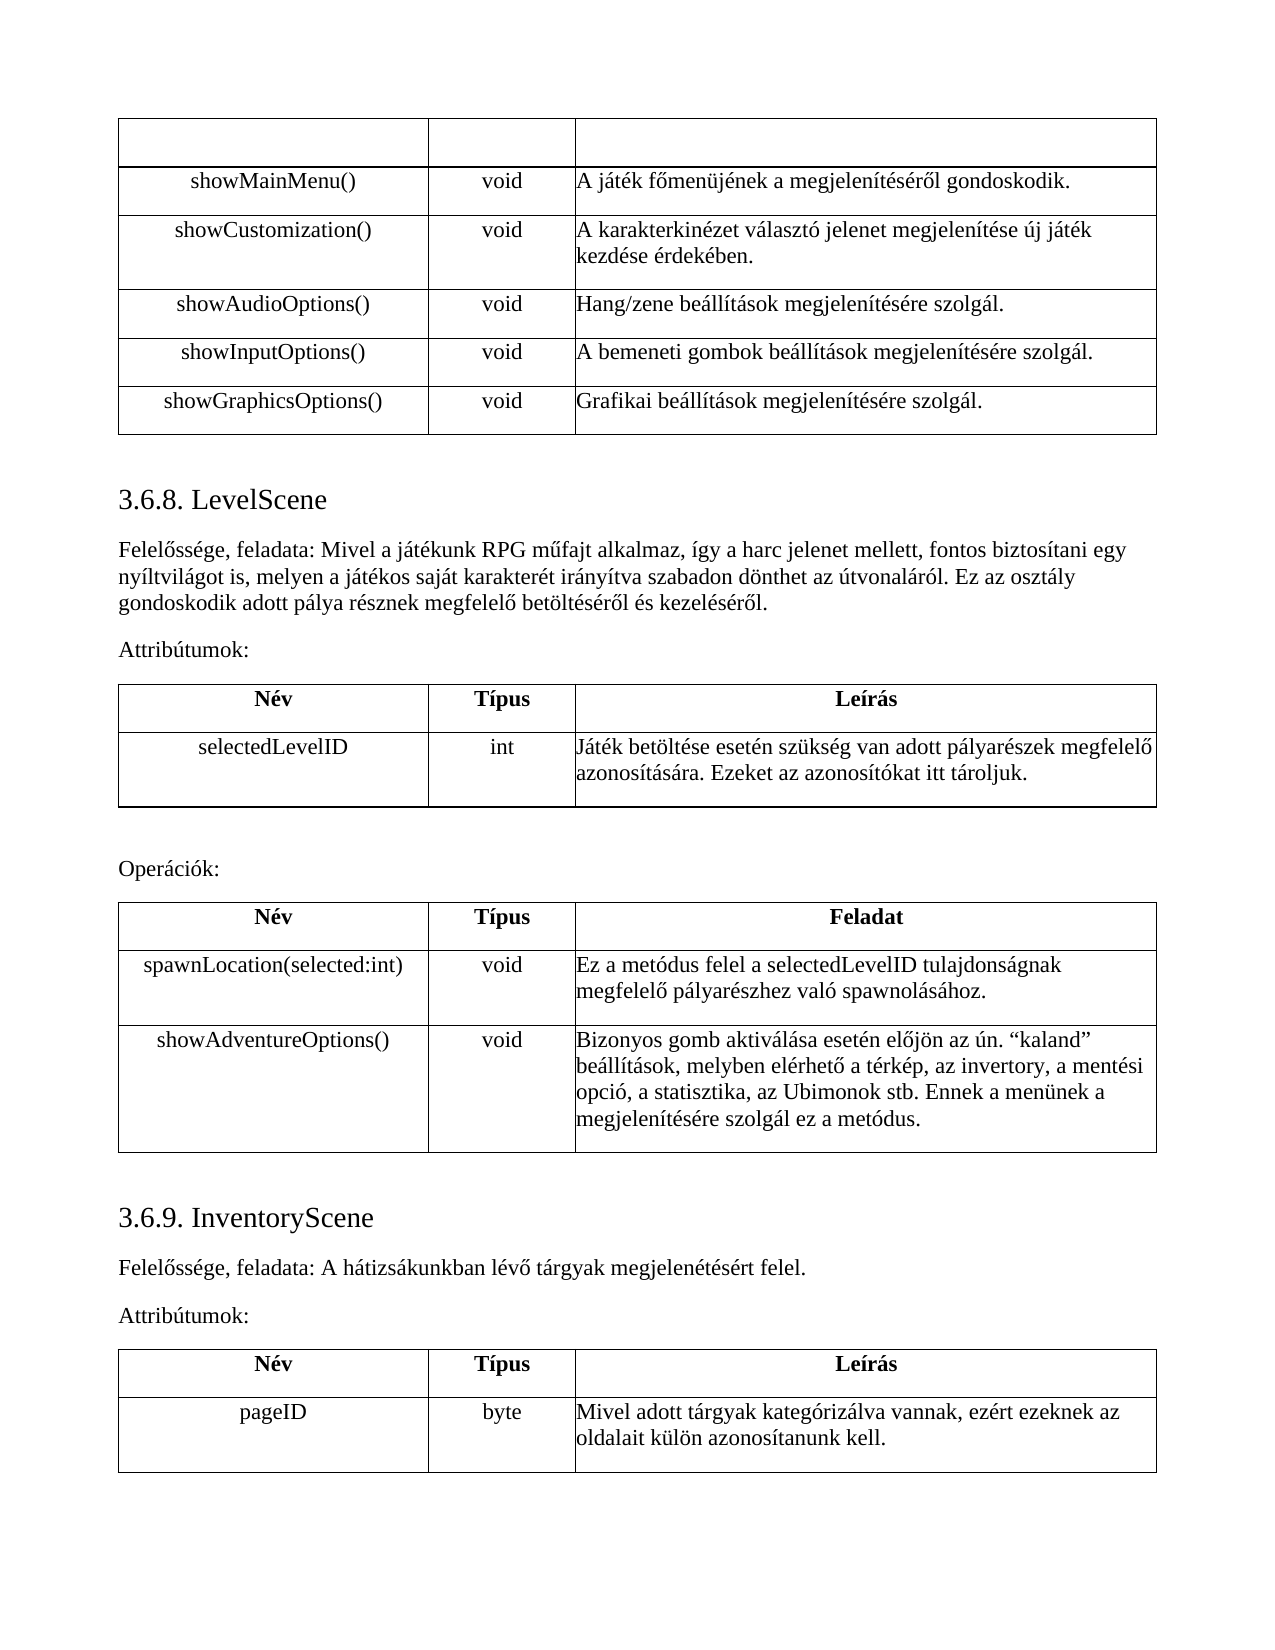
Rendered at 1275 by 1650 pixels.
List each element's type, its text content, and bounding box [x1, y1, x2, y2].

table_header Feladat [576, 903, 1156, 950]
table_header Típus [429, 1350, 575, 1397]
table_cell showInputOptions() [119, 339, 428, 386]
table_cell pageID [119, 1398, 428, 1472]
table_cell Mivel adott tárgyak kategórizálva vannak, ezért ezeknek az oldalait külön azonosítanunk kell. [576, 1398, 1156, 1472]
table_cell Grafikai beállítások megjelenítésére szolgál. [576, 387, 1156, 434]
text Felelőssége, feladata: Mivel a játékunk RPG műfajt alkalmaz, így a harc jelenet mellett, fontos biztosítani egy nyíltvilágot is, melyen a játékos saját karakterét irányítva szabadon dönthet az útvonaláról. Ez az osztály gondoskodik adott pálya résznek megfelelő betöltéséről és kezeléséről. [118, 536, 1157, 616]
text Operációk: [118, 854, 1157, 881]
text 3.6.8. LevelScene [118, 482, 1157, 516]
table_header Név [119, 903, 428, 950]
table_cell void [429, 339, 575, 386]
table_header Név [119, 685, 428, 732]
table_cell void [429, 1026, 575, 1152]
table_cell Ez a metódus felel a selectedLevelID tulajdonságnak megfelelő pályarészhez való spawnolásához. [576, 951, 1156, 1024]
table_header Leírás [576, 1350, 1156, 1397]
table_header [429, 119, 575, 166]
table_cell selectedLevelID [119, 733, 428, 806]
table_header Név [119, 1350, 428, 1397]
table_cell void [429, 168, 575, 214]
table_cell void [429, 951, 575, 1024]
table_cell A bemeneti gombok beállítások megjelenítésére szolgál. [576, 339, 1156, 386]
table_header [576, 119, 1156, 166]
table_cell void [429, 387, 575, 434]
text Attribútumok: [118, 636, 1157, 663]
table_cell spawnLocation(selected:int) [119, 951, 428, 1024]
table_cell showAudioOptions() [119, 290, 428, 337]
table_cell showMainMenu() [119, 168, 428, 214]
text 3.6.9. InventoryScene [118, 1200, 1157, 1234]
table_cell A karakterkinézet választó jelenet megjelenítése új játék kezdése érdekében. [576, 216, 1156, 289]
table_cell void [429, 290, 575, 337]
table_cell Bizonyos gomb aktiválása esetén előjön az ún. “kaland” beállítások, melyben elérhető a térkép, az invertory, a mentési opció, a statisztika, az Ubimonok stb. Ennek a menünek a megjelenítésére szolgál ez a metódus. [576, 1026, 1156, 1152]
table_cell Játék betöltése esetén szükség van adott pályarészek megfelelő azonosítására. Ezeket az azonosítókat itt tároljuk. [576, 733, 1156, 806]
table_cell int [429, 733, 575, 806]
table_cell showGraphicsOptions() [119, 387, 428, 434]
table_header Típus [429, 903, 575, 950]
table_cell showCustomization() [119, 216, 428, 289]
table_cell A játék főmenüjének a megjelenítéséről gondoskodik. [576, 168, 1156, 214]
table_header Leírás [576, 685, 1156, 732]
table_cell showAdventureOptions() [119, 1026, 428, 1152]
text Attribútumok: [118, 1302, 1157, 1328]
table_cell Hang/zene beállítások megjelenítésére szolgál. [576, 290, 1156, 337]
table_header [119, 119, 428, 166]
text Felelőssége, feladata: A hátizsákunkban lévő tárgyak megjelenétésért felel. [118, 1254, 1157, 1281]
table_cell void [429, 216, 575, 289]
table_cell byte [429, 1398, 575, 1472]
table_header Típus [429, 685, 575, 732]
